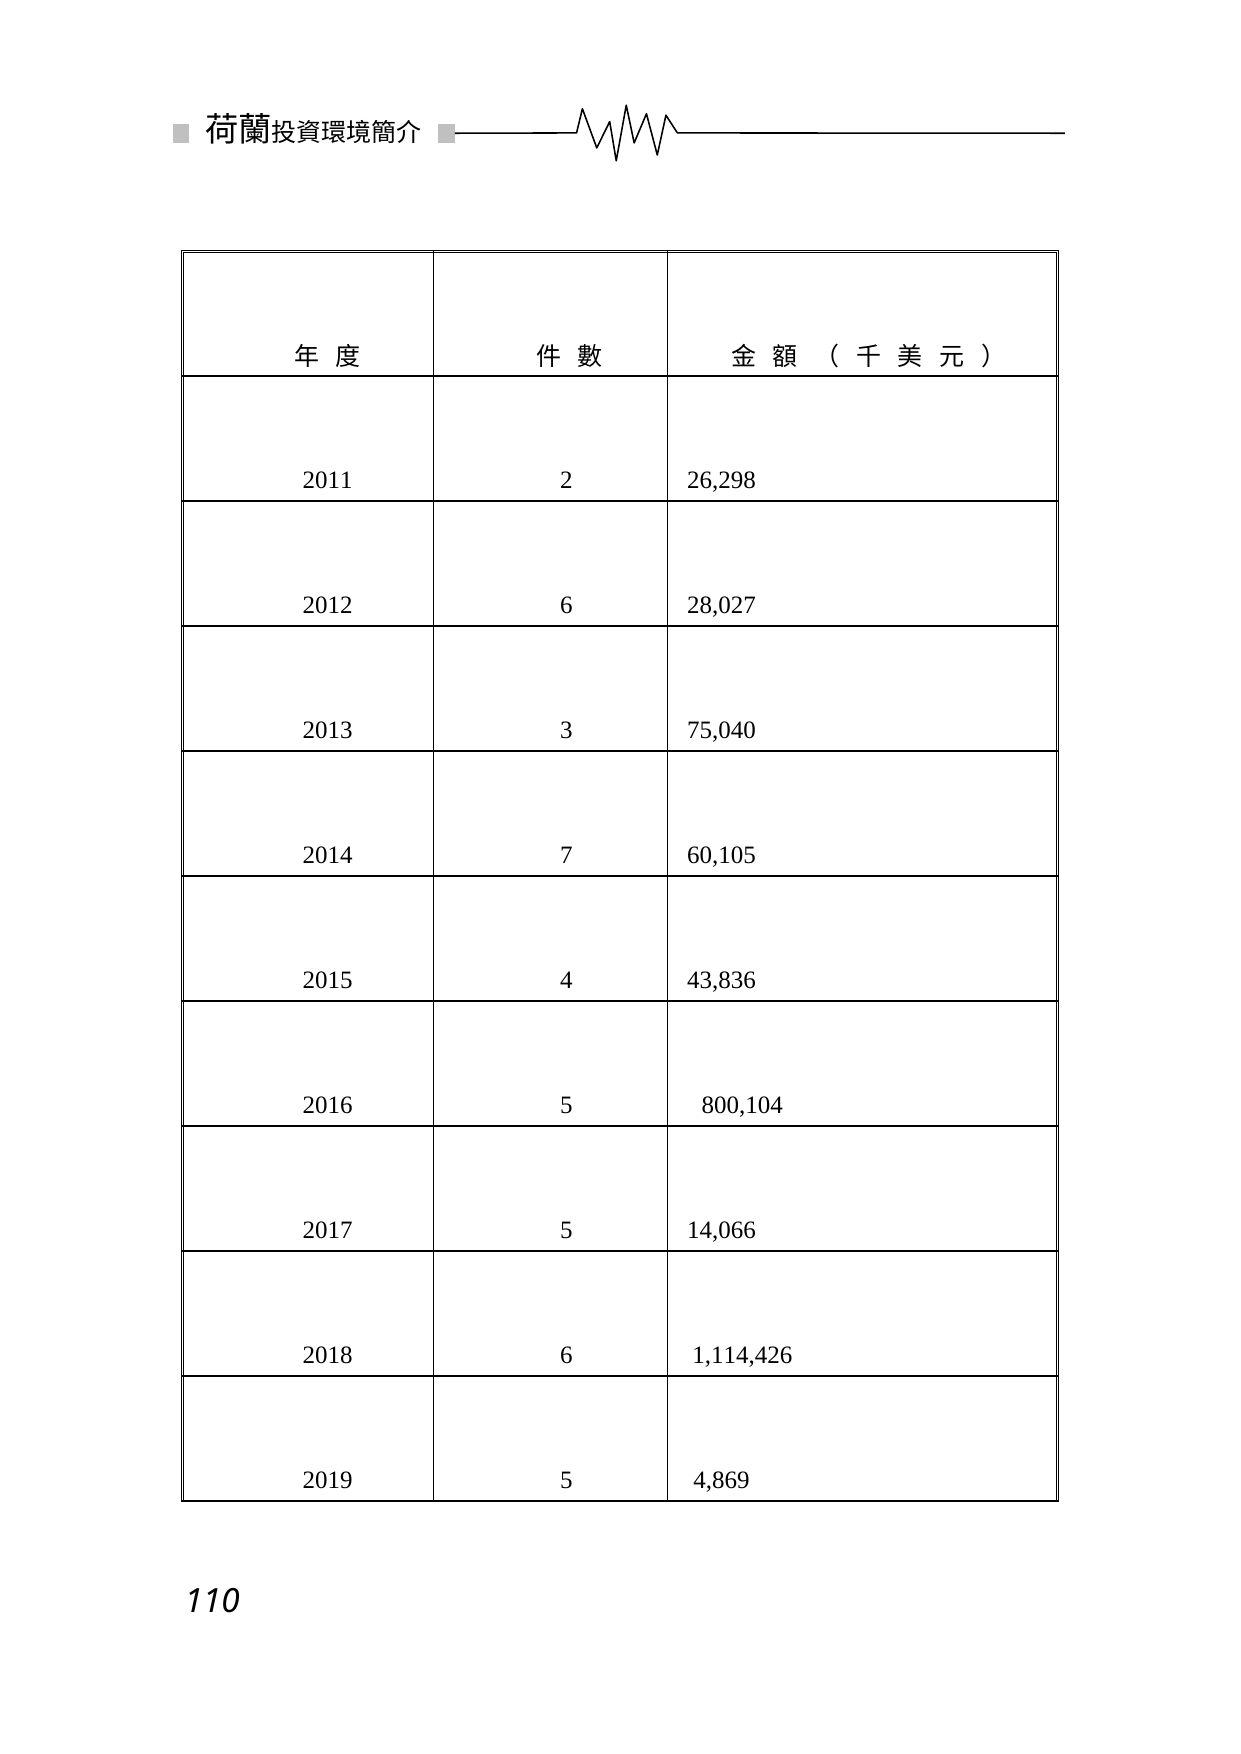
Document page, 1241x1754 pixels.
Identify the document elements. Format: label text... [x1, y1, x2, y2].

table_header 金額（千美元） [668, 253, 1056, 375]
table_cell 5 [434, 1002, 667, 1125]
table_cell 4,869 [668, 1377, 1056, 1500]
table_cell 2019 [184, 1377, 433, 1500]
table_cell 2018 [184, 1252, 433, 1375]
table_cell 3 [434, 627, 667, 750]
table_cell 6 [434, 1252, 667, 1375]
table_cell 2 [434, 377, 667, 500]
table_cell 2016 [184, 1002, 433, 1125]
table_cell 60,105 [668, 752, 1056, 875]
table_cell 2013 [184, 627, 433, 750]
table_cell 4 [434, 877, 667, 1000]
table_cell 14,066 [668, 1127, 1056, 1250]
table_cell 2015 [184, 877, 433, 1000]
table_cell 26,298 [668, 377, 1056, 500]
table_cell 75,040 [668, 627, 1056, 750]
table_cell 2014 [184, 752, 433, 875]
table_cell 5 [434, 1377, 667, 1500]
table_cell 1,114,426 [668, 1252, 1056, 1375]
table_cell 2017 [184, 1127, 433, 1250]
table_cell 800,104 [668, 1002, 1056, 1125]
table_cell 2011 [184, 377, 433, 500]
table_cell 2012 [184, 502, 433, 625]
table_header 件數 [434, 253, 667, 375]
table_cell 6 [434, 502, 667, 625]
table_cell 28,027 [668, 502, 1056, 625]
table_header 年度 [184, 253, 433, 375]
table_cell 43,836 [668, 877, 1056, 1000]
table_cell 7 [434, 752, 667, 875]
table_cell 5 [434, 1127, 667, 1250]
